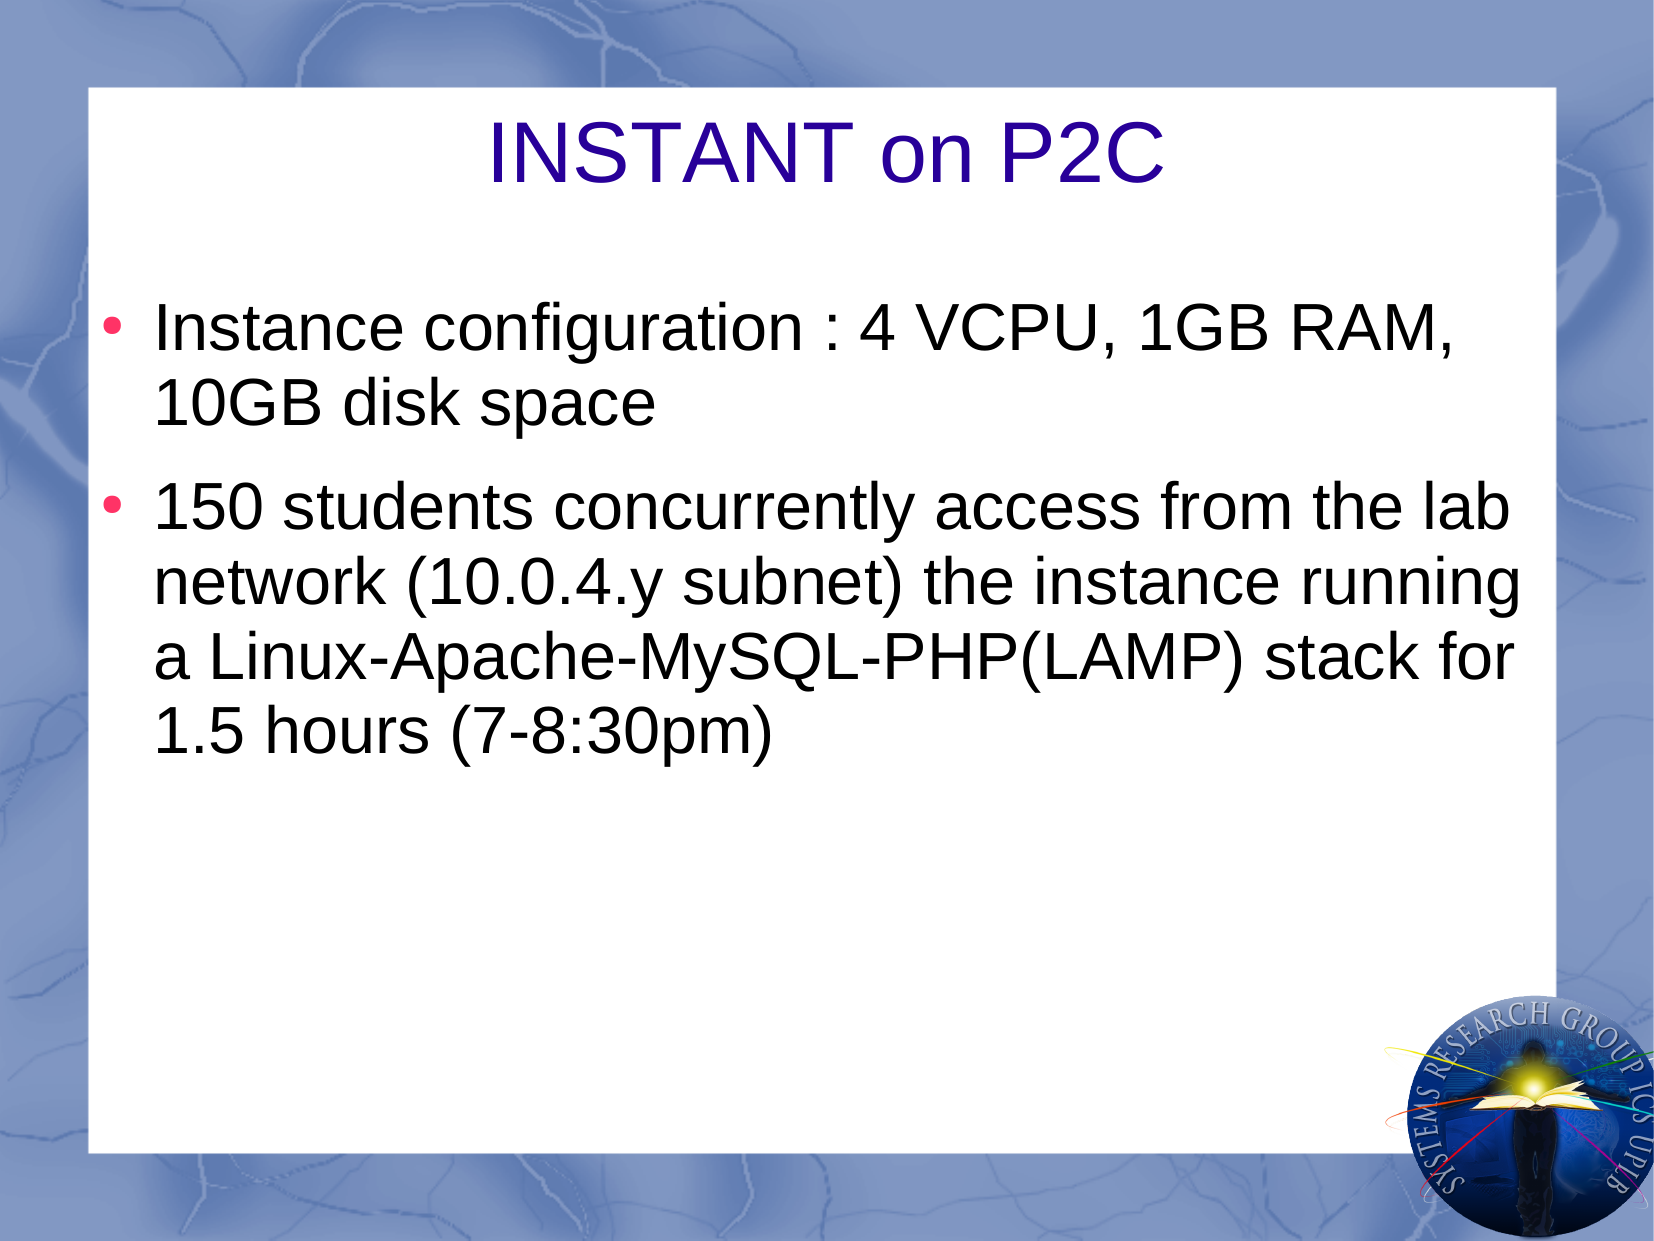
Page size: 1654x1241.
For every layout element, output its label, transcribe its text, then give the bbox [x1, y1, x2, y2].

title INSTANT on P2C [82, 49, 1571, 257]
picture [0, 0, 1654, 1241]
list Instance configuration : 4 VCPU, 1GB RAM, 10GB disk space 150 students concurrently access from the lab network (10.0.4.y subnet) the instance running a Linux-Apache-MySQL-PHP(LAMP) stack for 1.5 hours (7-8:30pm) [82, 290, 1538, 995]
